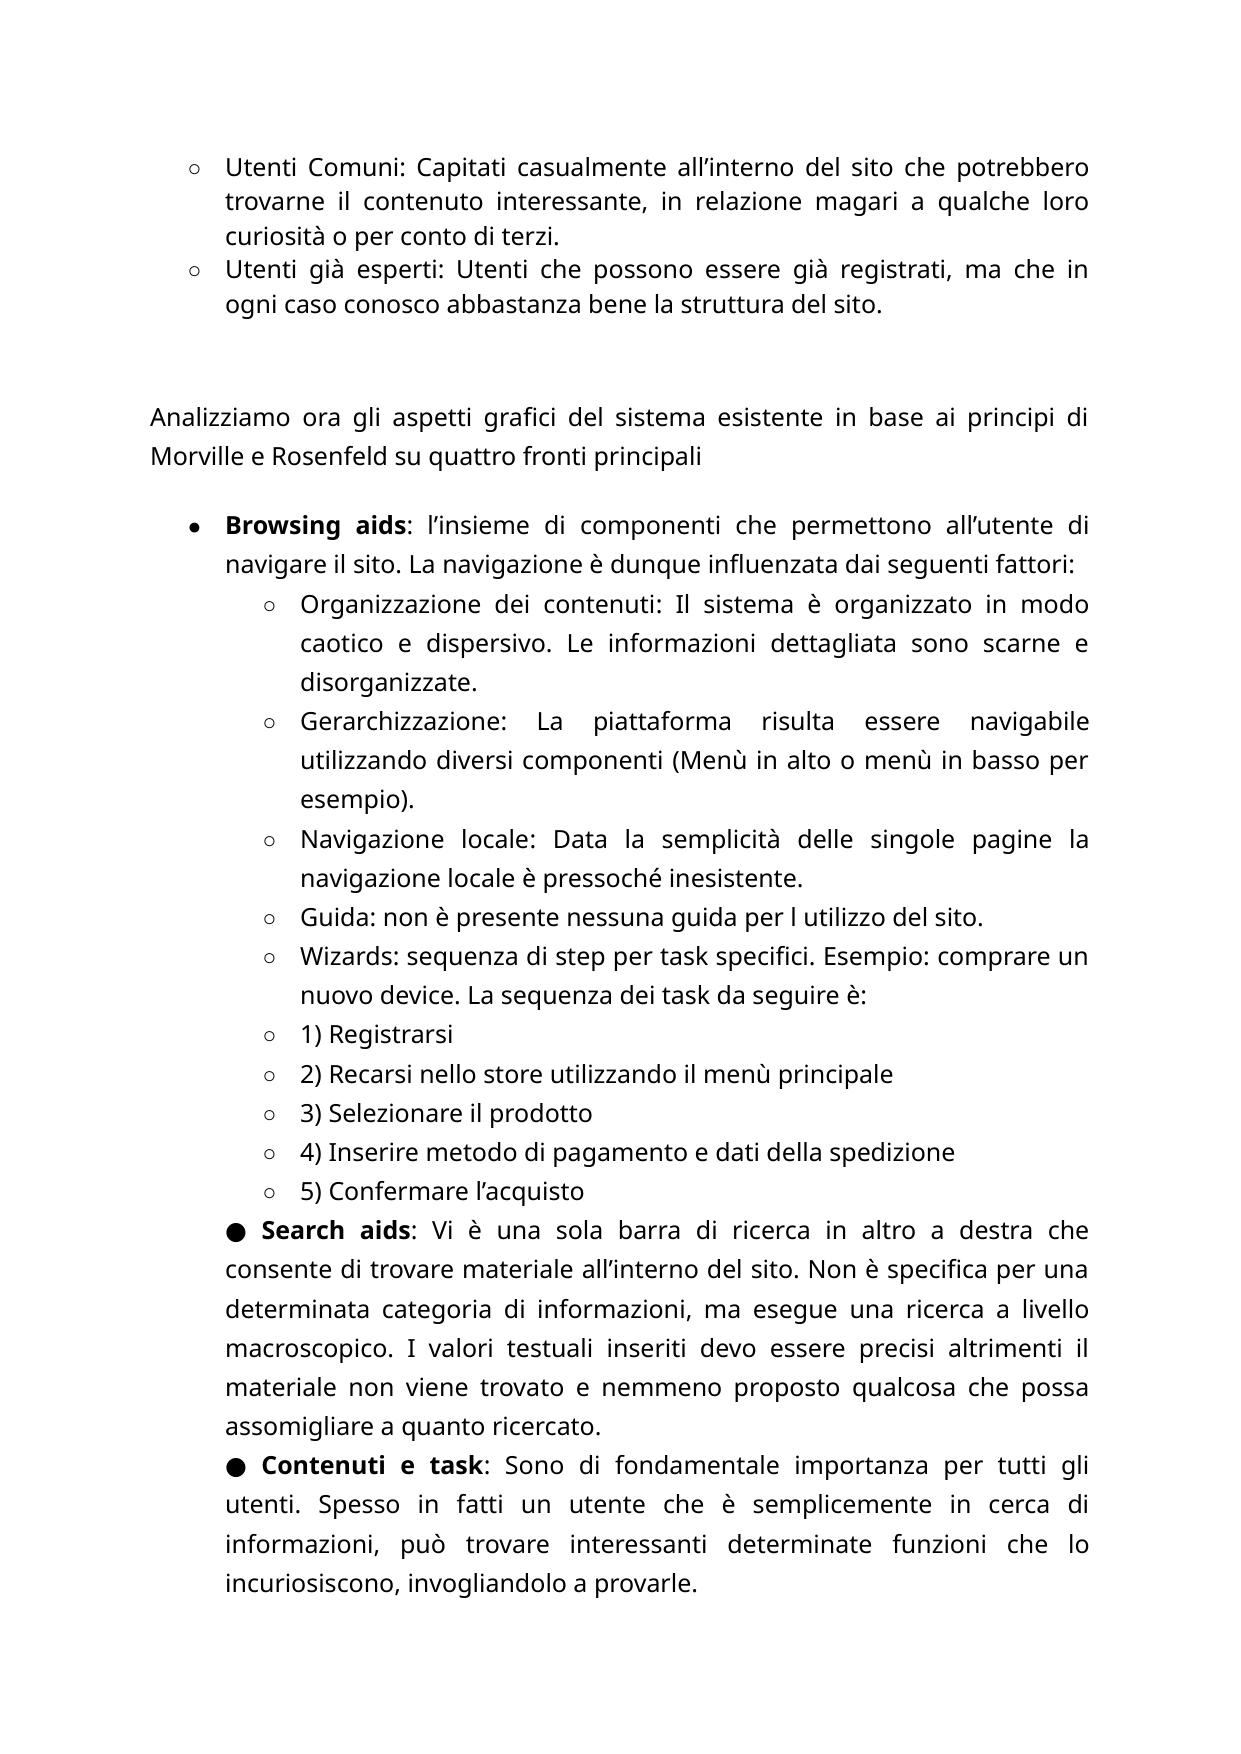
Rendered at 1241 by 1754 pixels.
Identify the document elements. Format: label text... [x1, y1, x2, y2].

list Wizards: sequenza di step per task specifici. Esempio: comprare un nuovo device. La sequenza dei task da seguire è: [262, 939, 1090, 1012]
list 1) Registrarsi [262, 1017, 1090, 1051]
list Browsing aids: l’insieme di componenti che permettono all’utente di navigare il sito. La navigazione è dunque influenzata dai seguenti fattori: [187, 508, 1090, 581]
list Utenti già esperti: Utenti che possono essere già registrati, ma che in ogni caso conosco abbastanza bene la struttura del sito. [187, 252, 1090, 320]
list 4) Inserire metodo di pagamento e dati della spedizione [262, 1134, 1090, 1169]
list Navigazione locale: Data la semplicità delle singole pagine la navigazione locale è pressoché inesistente. [262, 821, 1090, 894]
text ● Contenuti e task: Sono di fondamentale importanza per tutti gli utenti. Spesso in fatti un utente che è semplicemente in cerca di informazioni, può trovare interessanti determinate funzioni che lo incuriosiscono, invogliandolo a provarle. [225, 1448, 1090, 1599]
text Analizziamo ora gli aspetti grafici del sistema esistente in base ai principi di Morville e Rosenfeld su quattro fronti principali [150, 399, 1090, 473]
list Utenti Comuni: Capitati casualmente all’interno del sito che potrebbero trovarne il contenuto interessante, in relazione magari a qualche loro curiosità o per conto di terzi. [187, 150, 1090, 252]
list 5) Confermare l’acquisto [262, 1174, 1090, 1208]
list Guida: non è presente nessuna guida per l utilizzo del sito. [262, 899, 1090, 934]
list Gerarchizzazione: La piattaforma risulta essere navigabile utilizzando diversi componenti (Menù in alto o menù in basso per esempio). [262, 704, 1090, 816]
text ● Search aids: Vi è una sola barra di ricerca in altro a destra che consente di trovare materiale all’interno del sito. Non è specifica per una determinata categoria di informazioni, ma esegue una ricerca a livello macroscopico. I valori testuali inseriti devo essere precisi altrimenti il materiale non viene trovato e nemmeno proposto qualcosa che possa assomigliare a quanto ricercato. [225, 1213, 1090, 1443]
list Organizzazione dei contenuti: Il sistema è organizzato in modo caotico e dispersivo. Le informazioni dettagliata sono scarne e disorganizzate. [262, 586, 1090, 699]
list 3) Selezionare il prodotto [262, 1095, 1090, 1129]
list 2) Recarsi nello store utilizzando il menù principale [262, 1056, 1090, 1090]
